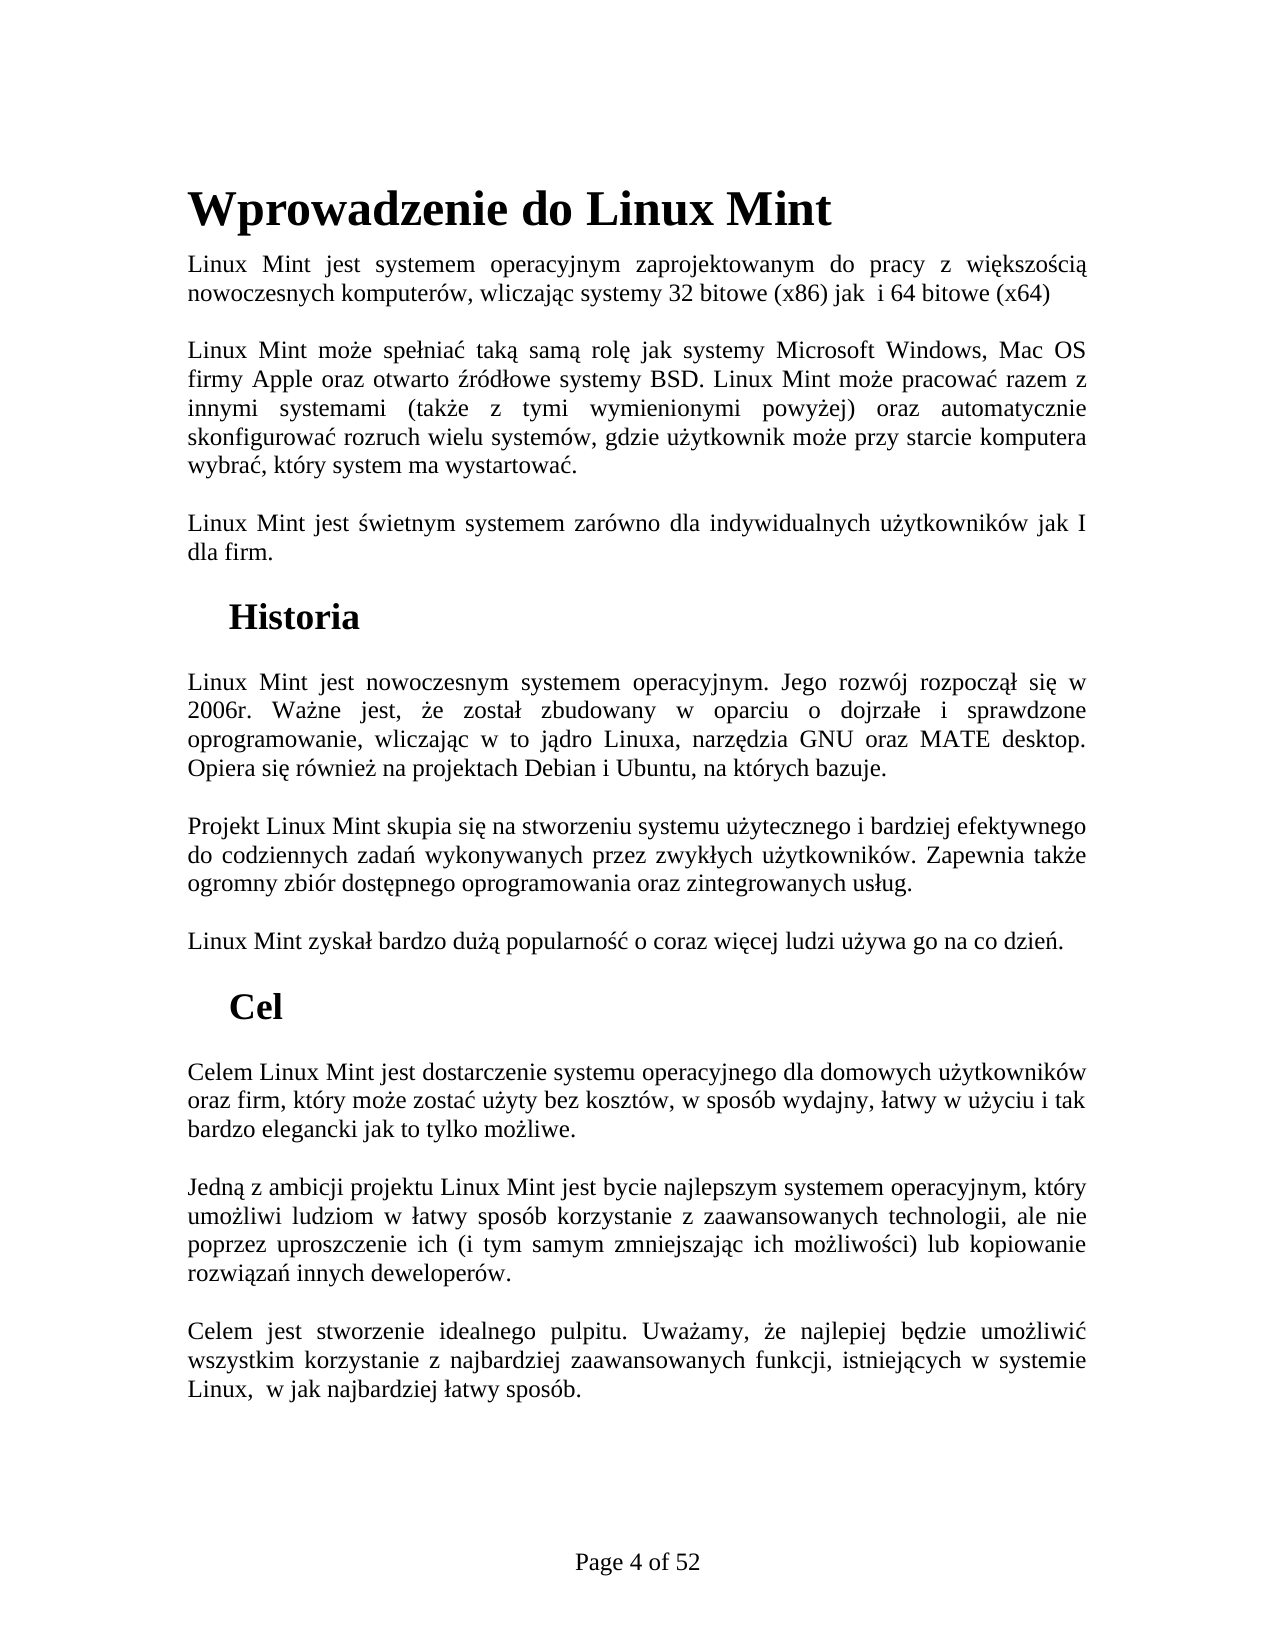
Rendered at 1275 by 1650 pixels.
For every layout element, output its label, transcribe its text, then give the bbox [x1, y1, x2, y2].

text Linux Mint może spełniać taką samą rolę jak systemy Microsoft Windows, Mac OS firmy Apple oraz otwarto źródłowe systemy BSD. Linux Mint może pracować razem z innymi systemami (także z tymi wymienionymi powyżej) oraz automatycznie skonfigurować rozruch wielu systemów, gdzie użytkownik może przy starcie komputera wybrać, który system ma wystartować. [187, 335, 1087, 479]
text Linux Mint jest nowoczesnym systemem operacyjnym. Jego rozwój rozpoczął się w 2006r. Ważne jest, że został zbudowany w oparciu o dojrzałe i sprawdzone oprogramowanie, wliczając w to jądro Linuxa, narzędzia GNU oraz MATE desktop. Opiera się również na projektach Debian i Ubuntu, na których bazuje. [187, 667, 1087, 782]
text Celem Linux Mint jest dostarczenie systemu operacyjnego dla domowych użytkowników oraz firm, który może zostać użyty bez kosztów, w sposób wydajny, łatwy w użyciu i tak bardzo elegancki jak to tylko możliwe. [187, 1057, 1087, 1143]
subtitle Wprowadzenie do Linux Mint [187, 179, 1087, 237]
text Linux Mint zyskał bardzo dużą popularność o coraz więcej ludzi używa go na co dzień. [187, 926, 1087, 955]
subtitle Historia [187, 594, 1087, 638]
text Jedną z ambicji projektu Linux Mint jest bycie najlepszym systemem operacyjnym, który umożliwi ludziom w łatwy sposób korzystanie z zaawansowanych technologii, ale nie poprzez uproszczenie ich (i tym samym zmniejszając ich możliwości) lub kopiowanie rozwiązań innych deweloperów. [187, 1172, 1087, 1287]
text Linux Mint jest systemem operacyjnym zaprojektowanym do pracy z większością nowoczesnych komputerów, wliczając systemy 32 bitowe (x86) jak i 64 bitowe (x64) [187, 249, 1087, 307]
subtitle Cel [187, 984, 1087, 1027]
text Celem jest stworzenie idealnego pulpitu. Uważamy, że najlepiej będzie umożliwić wszystkim korzystanie z najbardziej zaawansowanych funkcji, istniejących w systemie Linux, w jak najbardziej łatwy sposób. [187, 1316, 1087, 1402]
text Projekt Linux Mint skupia się na stworzeniu systemu użytecznego i bardziej efektywnego do codziennych zadań wykonywanych przez zwykłych użytkowników. Zapewnia także ogromny zbiór dostępnego oprogramowania oraz zintegrowanych usług. [187, 811, 1087, 897]
text Linux Mint jest świetnym systemem zarówno dla indywidualnych użytkowników jak I dla firm. [187, 508, 1087, 565]
